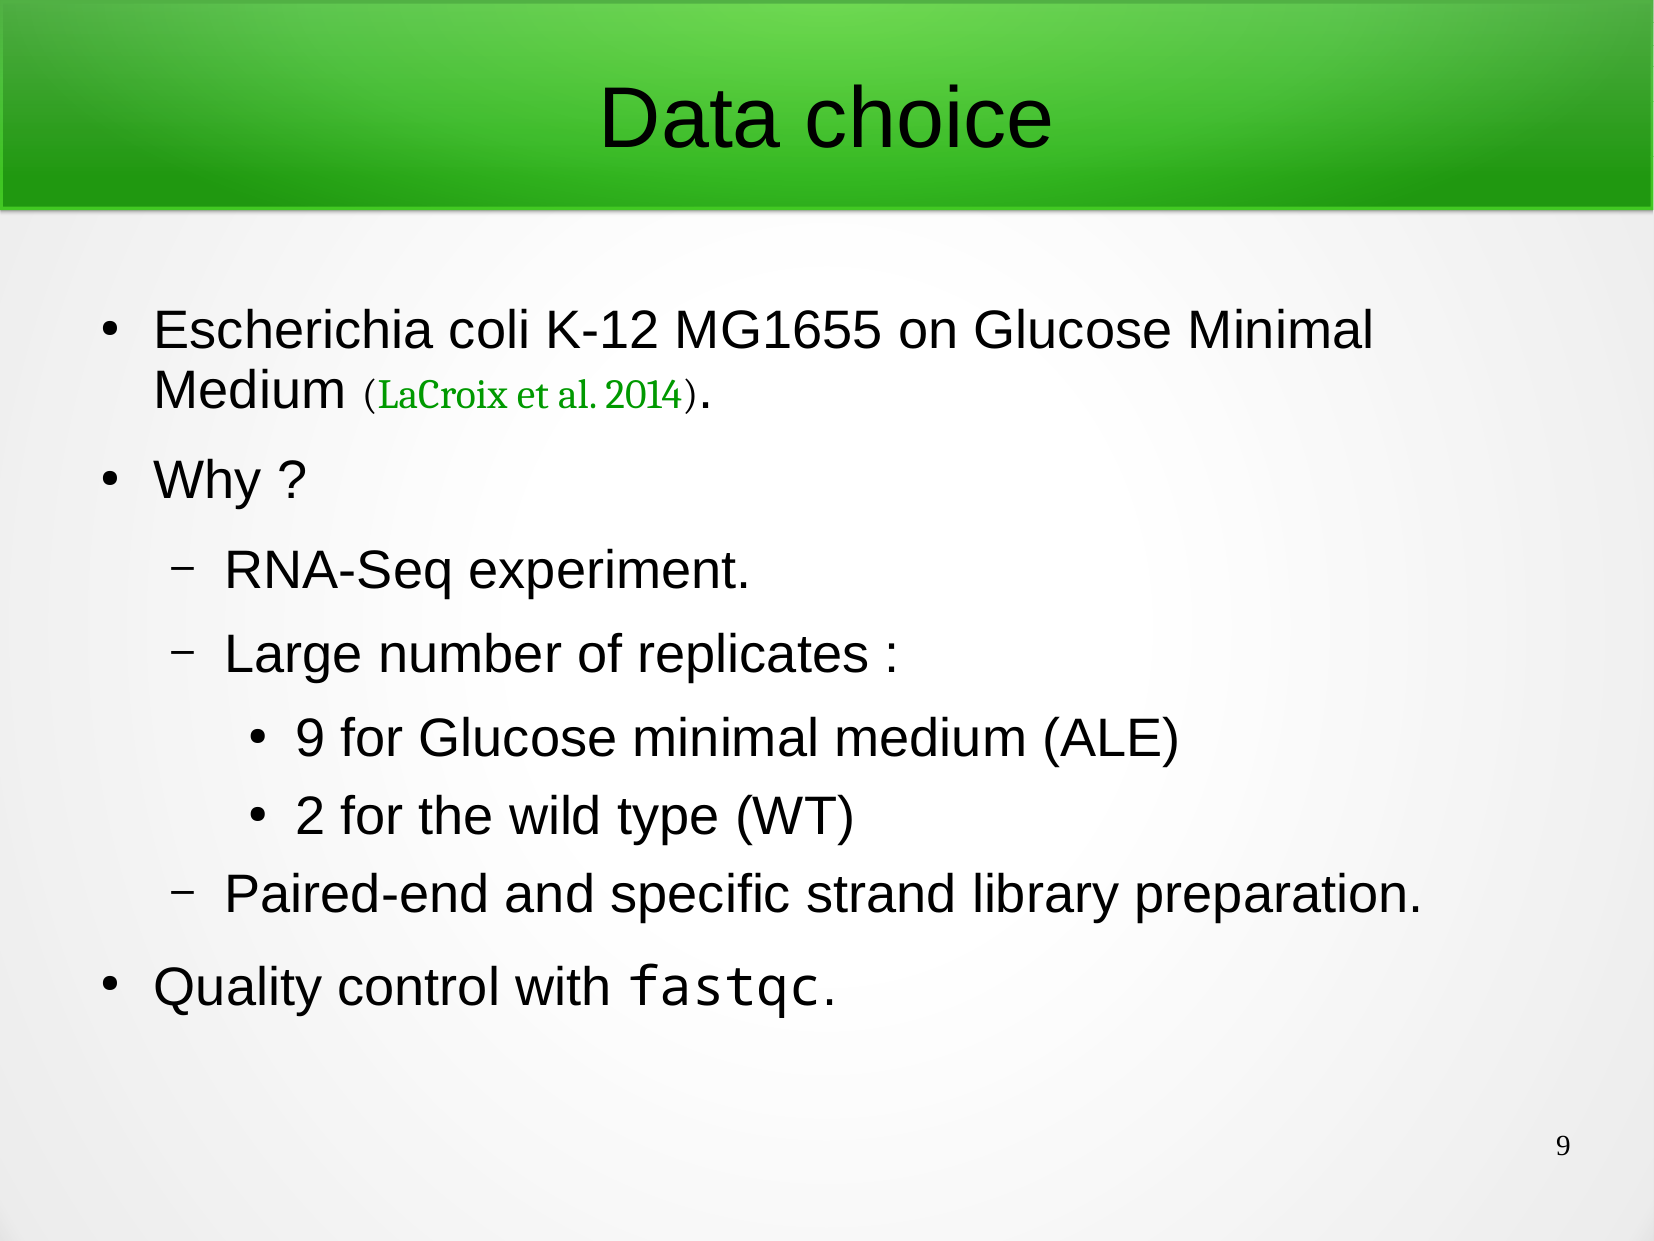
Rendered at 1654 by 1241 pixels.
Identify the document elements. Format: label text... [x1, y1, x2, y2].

title Data choice [82, 47, 1571, 189]
list Escherichia coli K-12 MG1655 on Glucose Minimal Medium (LaCroix et al. 2014). Why ? RNA-Seq experiment. Large number of replicates : 9 for Glucose minimal medium (ALE) 2 for the wild type (WT) Paired-end and specific strand library preparation. Quality control with fastqc. [82, 299, 1571, 1111]
